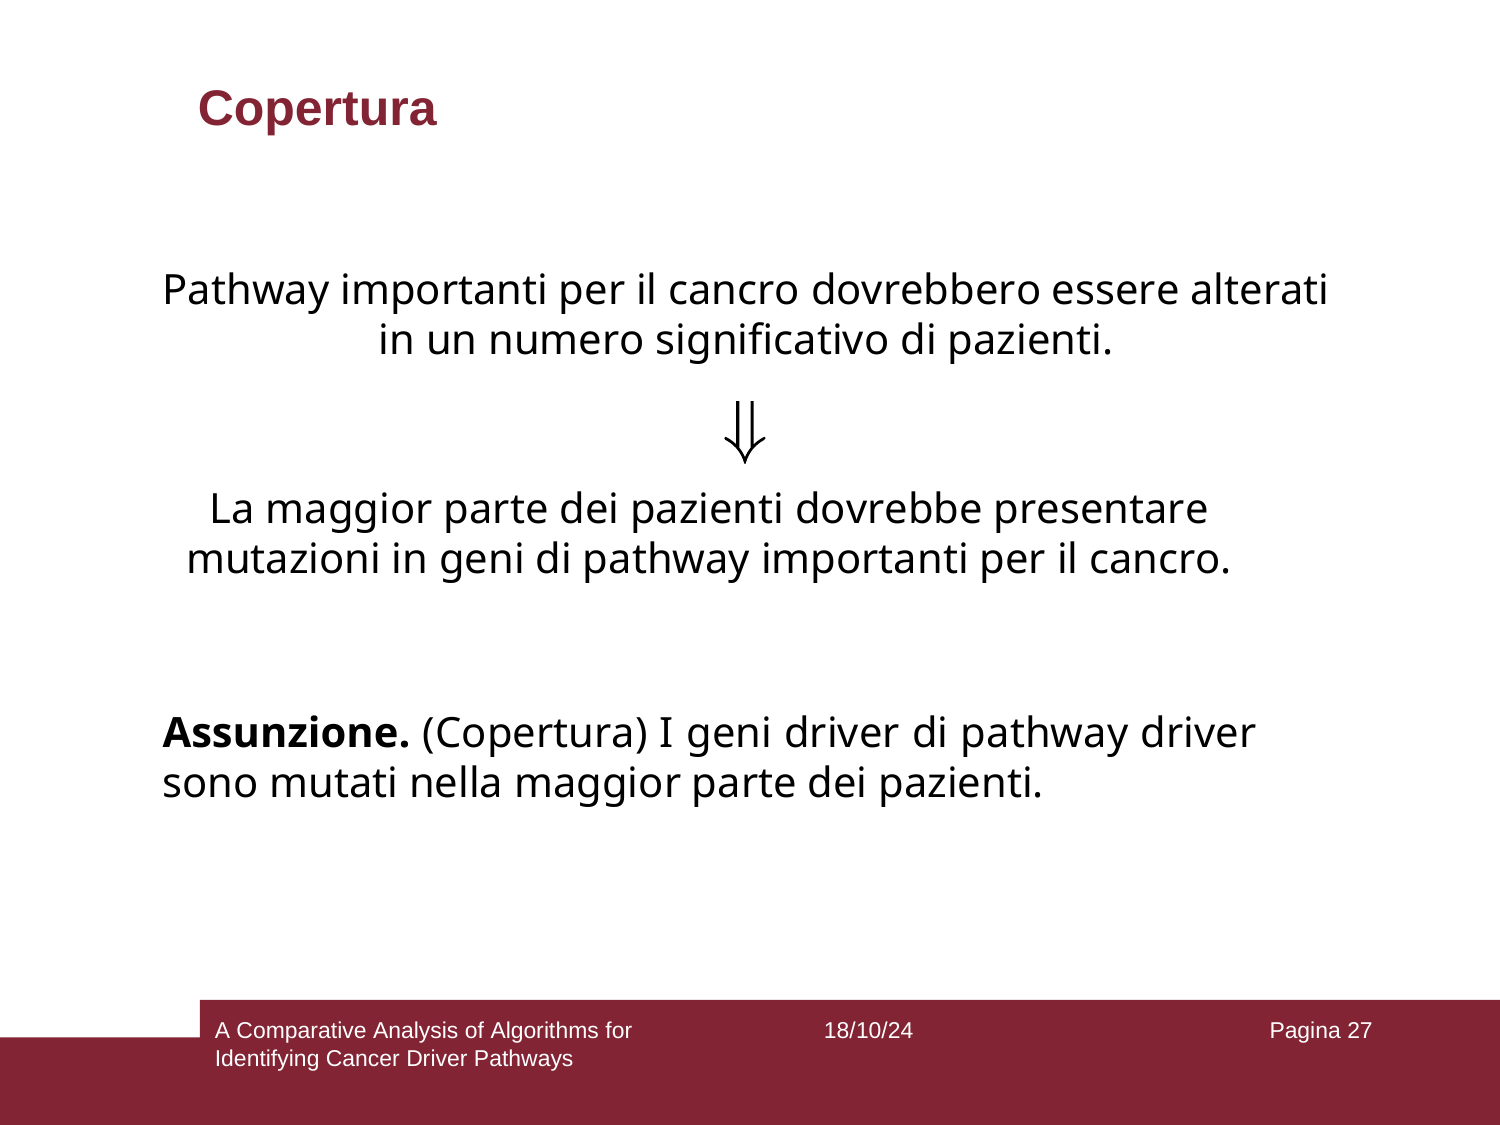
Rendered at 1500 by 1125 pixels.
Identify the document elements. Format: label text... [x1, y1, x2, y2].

picture [724, 401, 766, 464]
text_box La maggior parte dei pazienti dovrebbe presentare mutazioni in geni di pathway importanti per il cancro. [171, 474, 1342, 590]
text_box Pagina <number> [1074, 1008, 1388, 1084]
text_box Pathway importanti per il cancro dovrebbero essere alterati in un numero significativo di pazienti. [147, 255, 1359, 371]
text_box 18/10/24 [712, 1008, 1026, 1084]
title Copertura [183, 67, 1400, 150]
text_box Assunzione. (Copertura) I geni driver di pathway driver sono mutati nella maggior parte dei pazienti. [147, 698, 1363, 814]
text_box A Comparative Analysis of Algorithms for Identifying Cancer Driver Pathways [199, 1008, 676, 1084]
